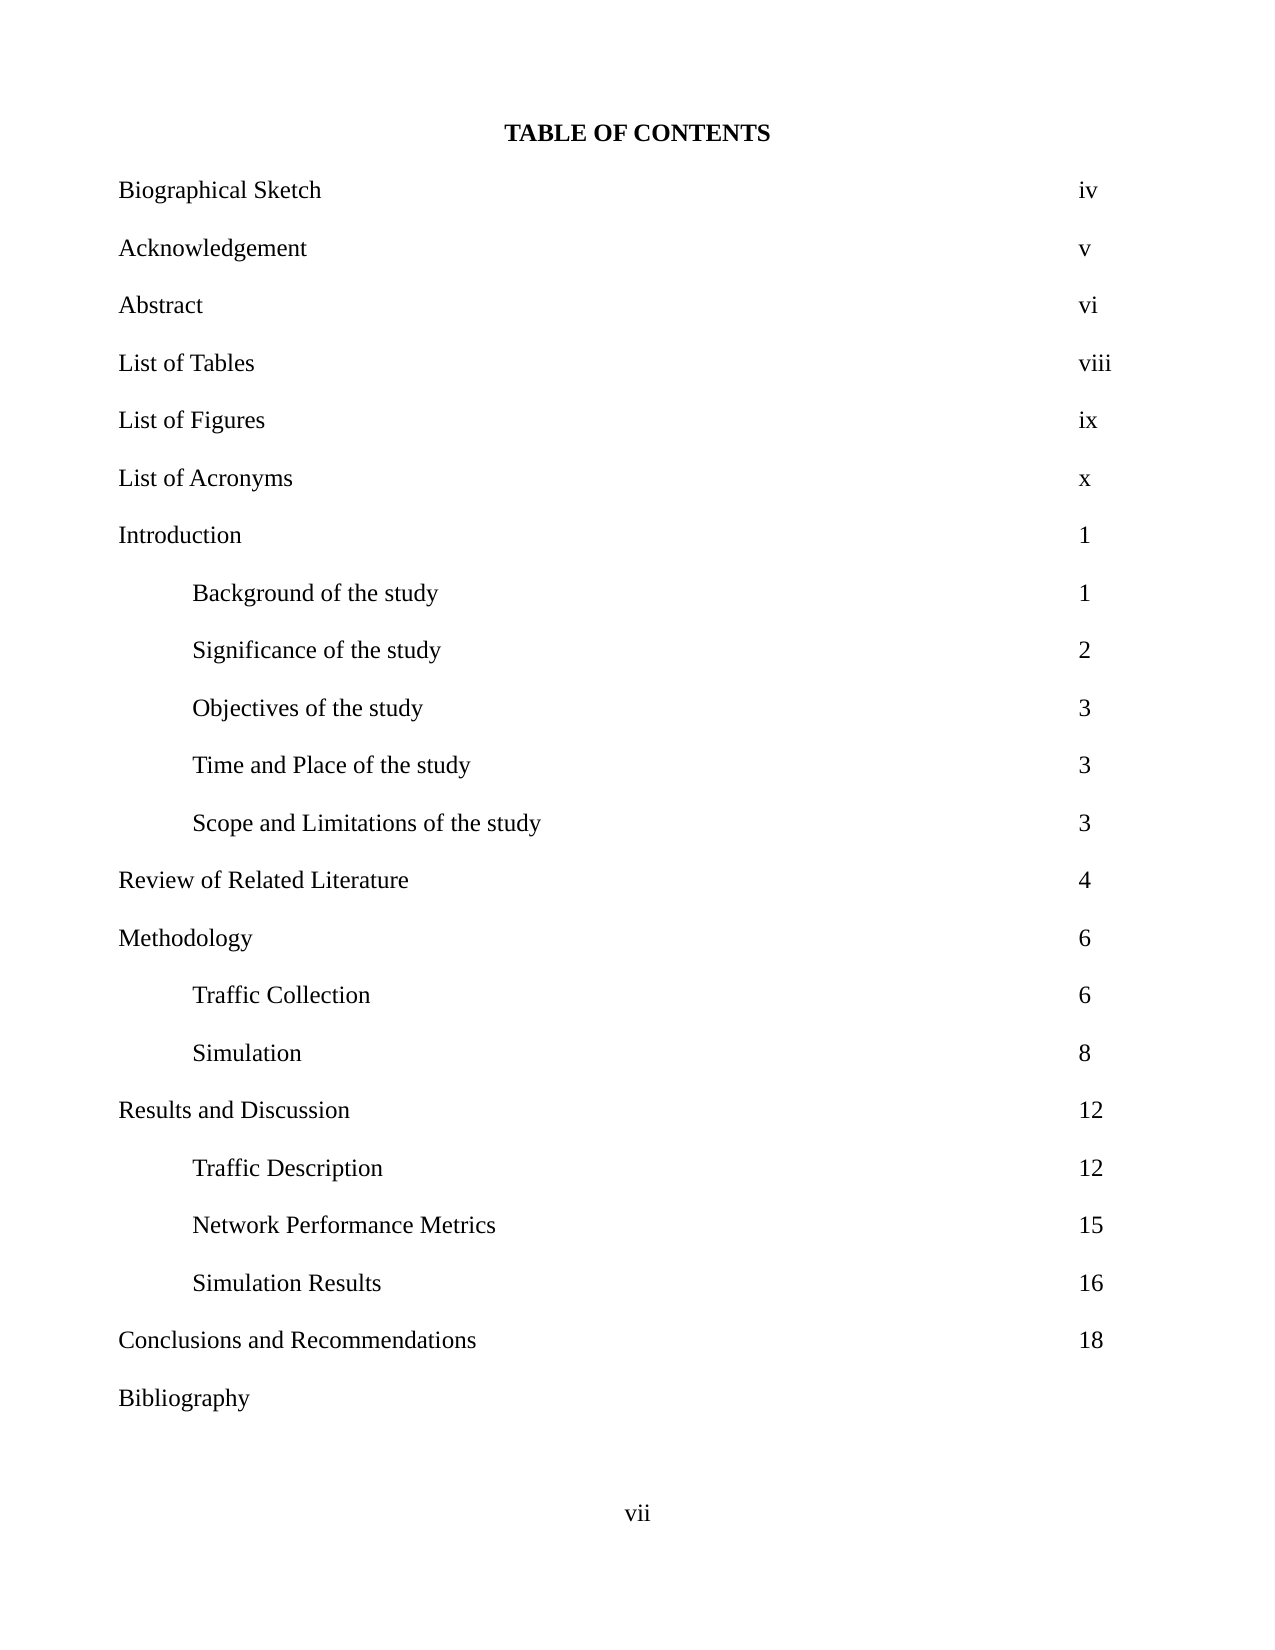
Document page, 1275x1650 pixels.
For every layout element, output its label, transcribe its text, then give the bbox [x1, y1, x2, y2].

text Traffic Description 12 [118, 1153, 1157, 1182]
text Background of the study 1 [118, 578, 1157, 607]
text vii [118, 1498, 1157, 1527]
text TABLE OF CONTENTS [118, 118, 1157, 147]
text Time and Place of the study 3 [118, 751, 1157, 779]
text Objectives of the study 3 [118, 693, 1157, 722]
text Review of Related Literature 4 [118, 866, 1157, 894]
text Simulation 8 [118, 1038, 1157, 1067]
text Introduction 1 [118, 521, 1157, 549]
text List of Acronyms x [118, 463, 1157, 492]
text Traffic Collection 6 [118, 981, 1157, 1009]
text Acknowledgement v [118, 233, 1157, 262]
text List of Tables viii [118, 348, 1157, 377]
text Bibliography [118, 1383, 1157, 1412]
text Abstract vi [118, 291, 1157, 319]
text Scope and Limitations of the study 3 [118, 808, 1157, 837]
text Biographical Sketch iv [118, 176, 1157, 204]
text List of Figures ix [118, 406, 1157, 434]
text Results and Discussion 12 [118, 1096, 1157, 1124]
text Simulation Results 16 [118, 1268, 1157, 1297]
text Methodology 6 [118, 923, 1157, 952]
text Conclusions and Recommendations 18 [118, 1326, 1157, 1354]
text Significance of the study 2 [118, 636, 1157, 664]
text Network Performance Metrics 15 [118, 1211, 1157, 1239]
